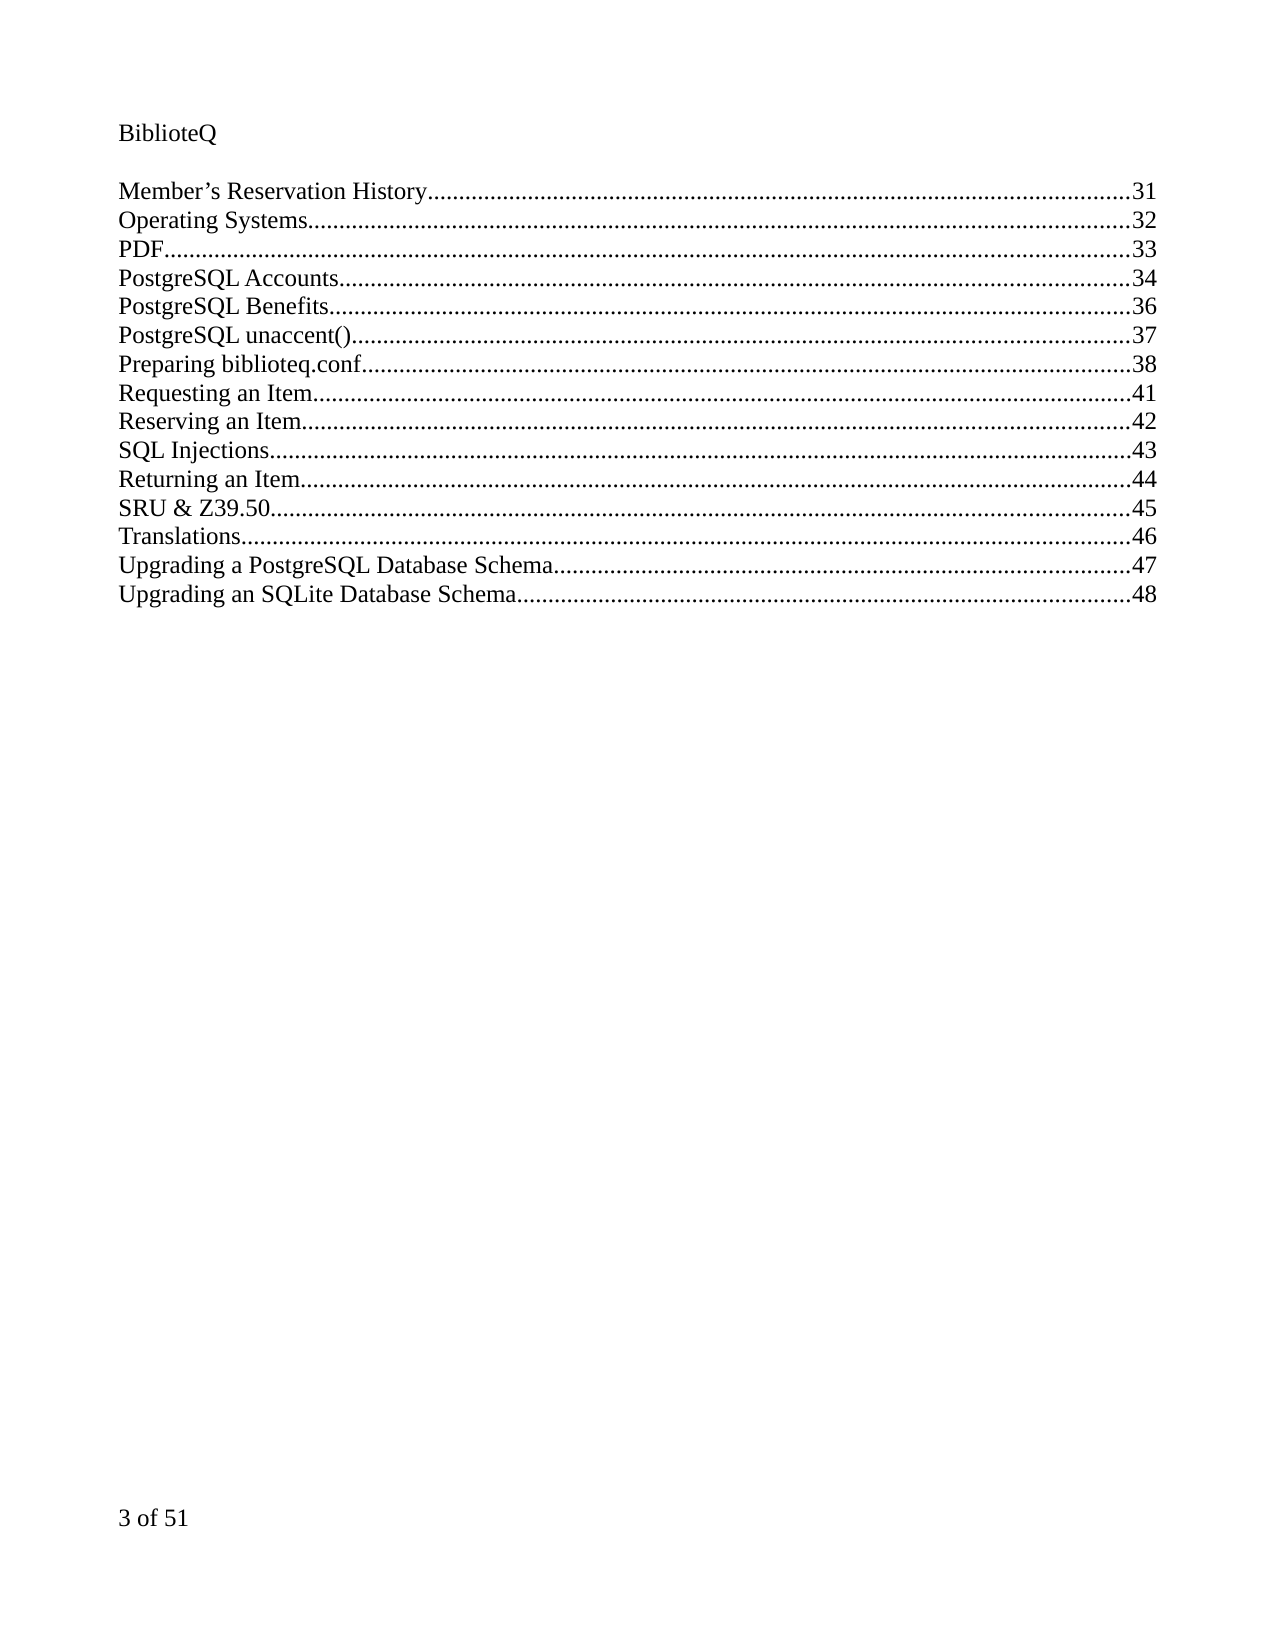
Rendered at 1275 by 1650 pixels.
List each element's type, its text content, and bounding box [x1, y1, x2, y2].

text SRU & Z39.50 45 [118, 493, 1157, 521]
text Preparing biblioteq.conf 38 [118, 349, 1157, 378]
text SQL Injections 43 [118, 435, 1157, 464]
text PostgreSQL Benefits 36 [118, 291, 1157, 320]
text Upgrading an SQLite Database Schema 48 [118, 579, 1157, 608]
text Upgrading a PostgreSQL Database Schema 47 [118, 550, 1157, 579]
text Operating Systems 32 [118, 205, 1157, 234]
text Translations 46 [118, 521, 1157, 550]
text PostgreSQL Accounts 34 [118, 263, 1157, 291]
text Member’s Reservation History 31 [118, 176, 1157, 205]
text Returning an Item 44 [118, 464, 1157, 493]
text PostgreSQL unaccent() 37 [118, 320, 1157, 349]
text PDF 33 [118, 234, 1157, 263]
text Reserving an Item 42 [118, 406, 1157, 435]
text Requesting an Item 41 [118, 378, 1157, 406]
